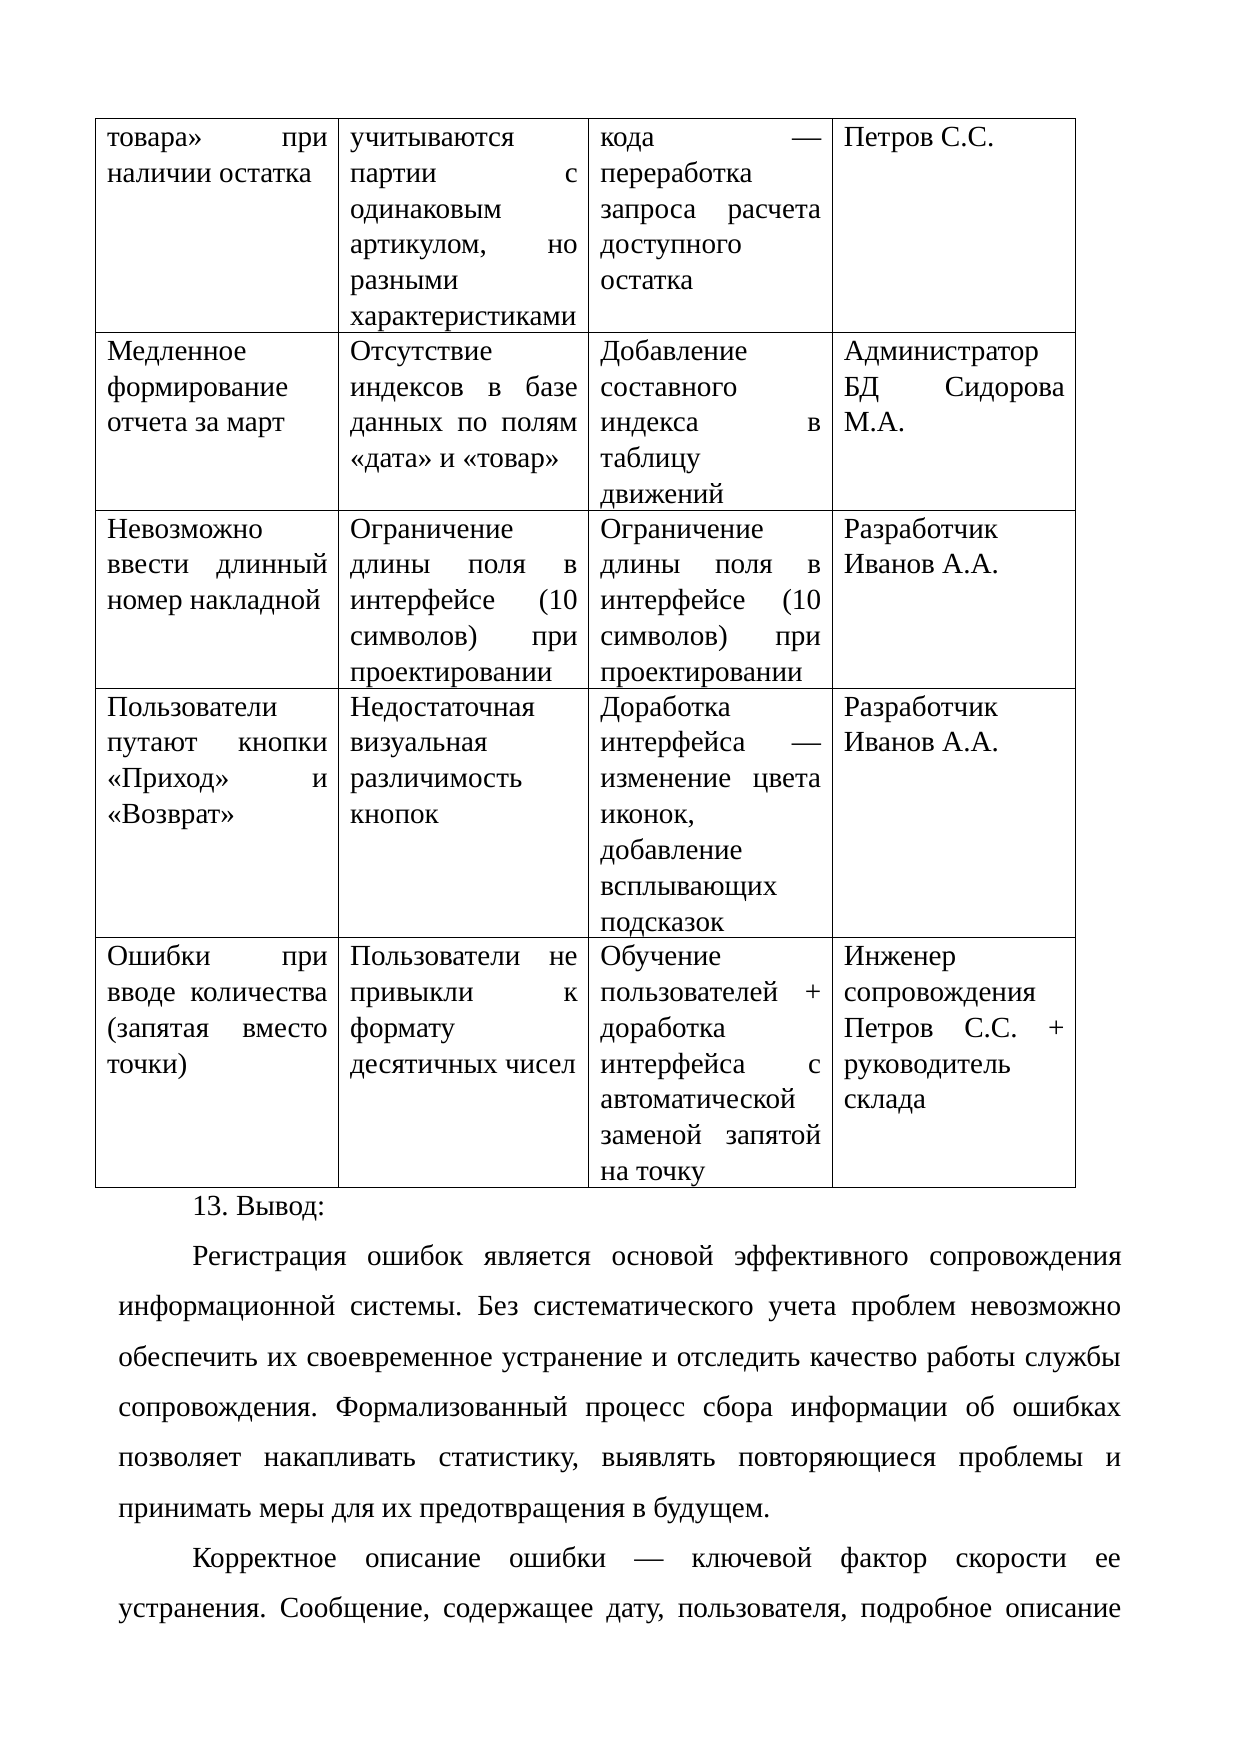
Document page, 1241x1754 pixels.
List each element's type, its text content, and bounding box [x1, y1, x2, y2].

table_cell Петров С.С. [833, 119, 1075, 332]
table_cell кода — переработка запроса расчета доступного остатка [589, 119, 832, 332]
text Регистрация ошибок является основой эффективного сопровождения информационной системы. Без систематического учета проблем невозможно обеспечить их своевременное устранение и отследить качество работы службы сопровождения. Формализованный процесс сбора информации об ошибках позволяет накапливать статистику, выявлять повторяющиеся проблемы и принимать меры для их предотвращения в будущем. [118, 1238, 1122, 1523]
table_cell Разработчик Иванов А.А. [833, 511, 1075, 688]
table_cell Ограничение длины поля в интерфейсе (10 символов) при проектировании [589, 511, 832, 688]
table_cell Инженер сопровождения Петров С.С. + руководитель склада [833, 938, 1075, 1187]
table_cell Медленное формирование отчета за март [96, 333, 338, 510]
table_cell Доработка интерфейса — изменение цвета иконок, добавление всплывающих подсказок [589, 689, 832, 937]
text Корректное описание ошибки — ключевой фактор скорости ее устранения. Сообщение, содержащее дату, пользователя, подробное описание [118, 1540, 1122, 1624]
table_cell Обучение пользователей + доработка интерфейса с автоматической заменой запятой на точку [589, 938, 832, 1187]
table_cell Пользователи путают кнопки «Приход» и «Возврат» [96, 689, 338, 937]
text 13. Вывод: [118, 1188, 1122, 1221]
table_cell Ограничение длины поля в интерфейсе (10 символов) при проектировании [339, 511, 588, 688]
table_cell Администратор БД Сидорова М.А. [833, 333, 1075, 510]
table_cell Невозможно ввести длинный номер накладной [96, 511, 338, 688]
table_cell Разработчик Иванов А.А. [833, 689, 1075, 937]
table_cell учитываются партии с одинаковым артикулом, но разными характеристиками [339, 119, 588, 332]
table_cell Недостаточная визуальная различимость кнопок [339, 689, 588, 937]
table_cell Отсутствие индексов в базе данных по полям «дата» и «товар» [339, 333, 588, 510]
table_cell Пользователи не привыкли к формату десятичных чисел [339, 938, 588, 1187]
table_cell Добавление составного индекса в таблицу движений [589, 333, 832, 510]
table_cell товара» при наличии остатка [96, 119, 338, 332]
table_cell Ошибки при вводе количества (запятая вместо точки) [96, 938, 338, 1187]
